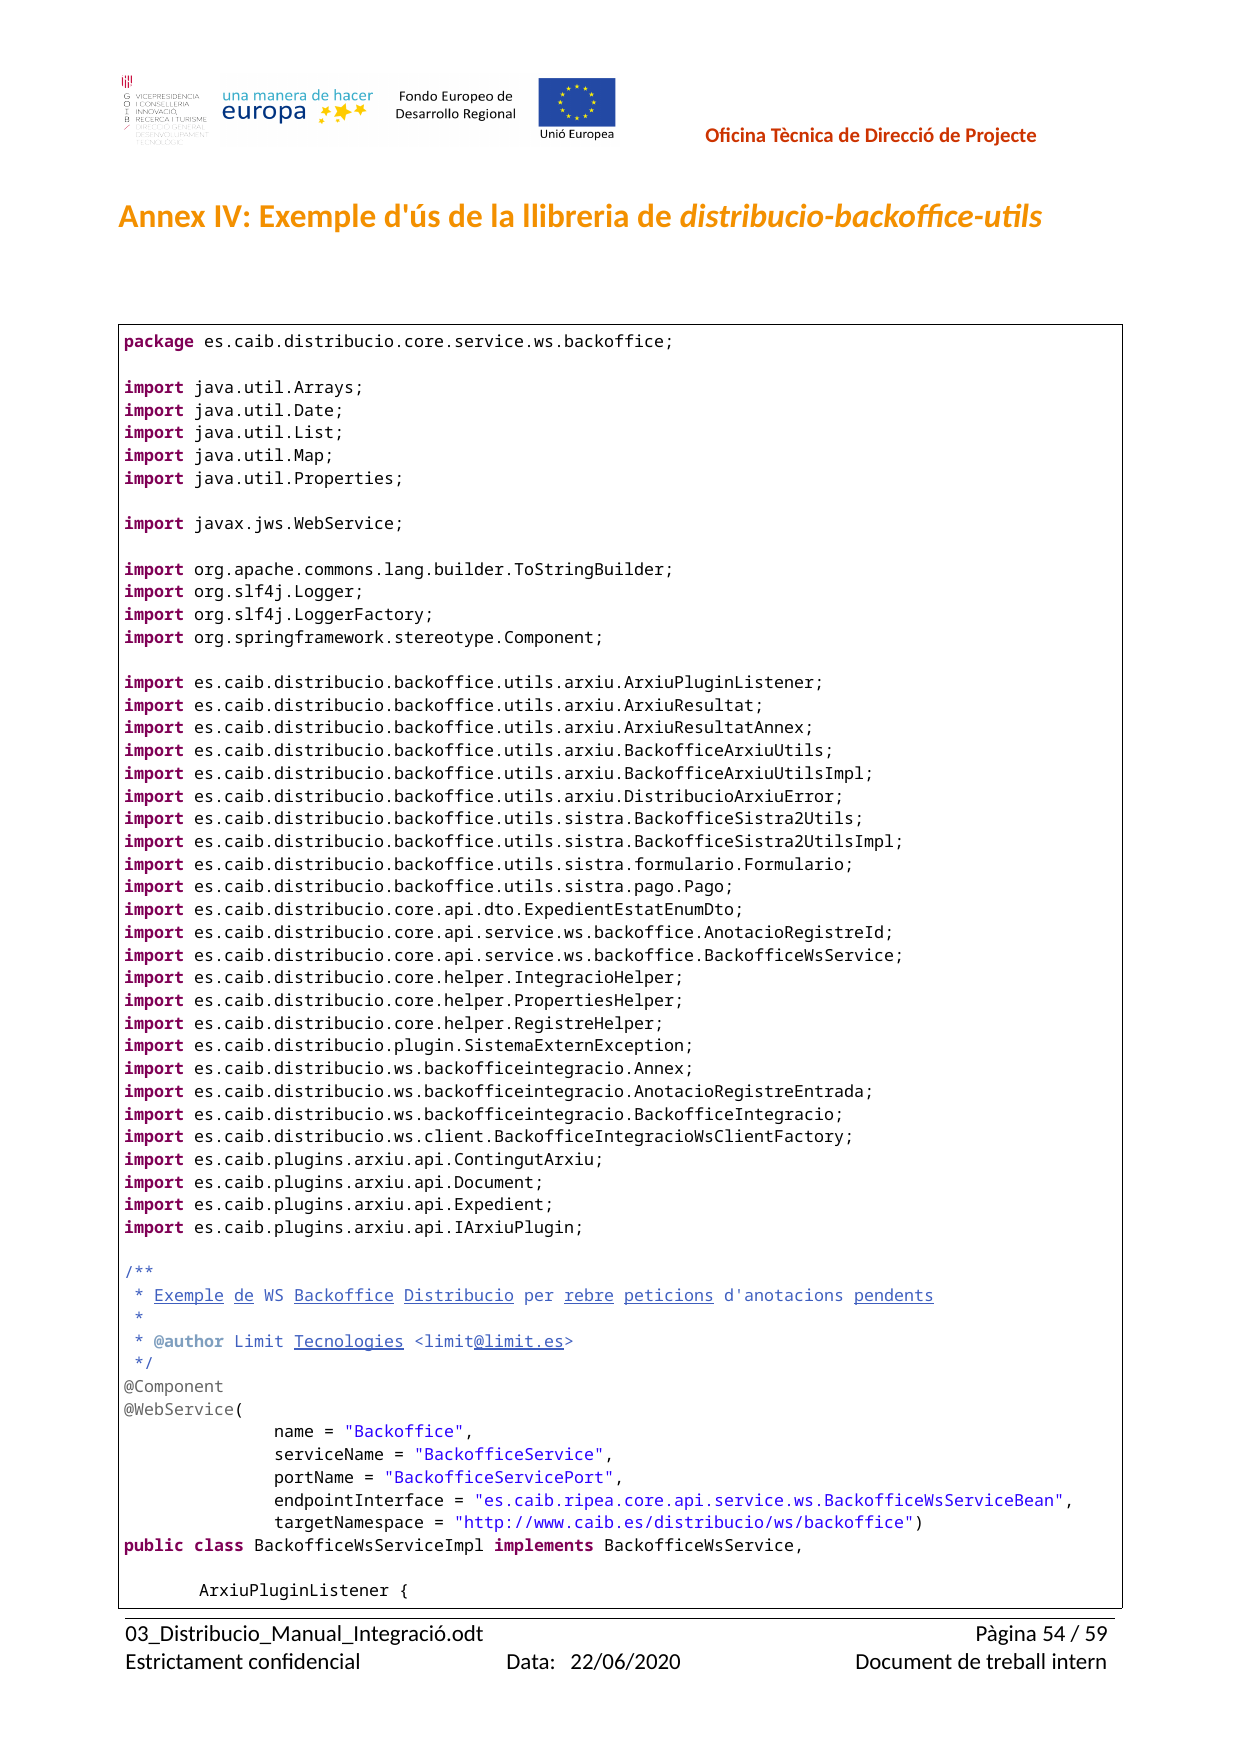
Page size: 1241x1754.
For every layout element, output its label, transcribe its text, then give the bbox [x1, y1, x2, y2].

subtitle Annex IV: Exemple d'ús de la llibreria de distribucio-backoffice-utils [118, 195, 1122, 236]
picture [118, 73, 213, 147]
table_header package es.caib.distribucio.core.service.ws.backoffice; import java.util.Arrays; import java.util.Date; import java.util.List; import java.util.Map; import java.util.Properties; import javax.jws.WebService; import org.apache.commons.lang.builder.ToStringBuilder; import org.slf4j.Logger; import org.slf4j.LoggerFactory; import org.springframework.stereotype.Component; import es.caib.distribucio.backoffice.utils.arxiu.ArxiuPluginListener; import es.caib.distribucio.backoffice.utils.arxiu.ArxiuResultat; import es.caib.distribucio.backoffice.utils.arxiu.ArxiuResultatAnnex; import es.caib.distribucio.backoffice.utils.arxiu.BackofficeArxiuUtils; import es.caib.distribucio.backoffice.utils.arxiu.BackofficeArxiuUtilsImpl; import es.caib.distribucio.backoffice.utils.arxiu.DistribucioArxiuError; import es.caib.distribucio.backoffice.utils.sistra.BackofficeSistra2Utils; import es.caib.distribucio.backoffice.utils.sistra.BackofficeSistra2UtilsImpl; import es.caib.distribucio.backoffice.utils.sistra.formulario.Formulario; import es.caib.distribucio.backoffice.utils.sistra.pago.Pago; import es.caib.distribucio.core.api.dto.ExpedientEstatEnumDto; import es.caib.distribucio.core.api.service.ws.backoffice.AnotacioRegistreId; import es.caib.distribucio.core.api.service.ws.backoffice.BackofficeWsService; import es.caib.distribucio.core.helper.IntegracioHelper; import es.caib.distribucio.core.helper.PropertiesHelper; import es.caib.distribucio.core.helper.RegistreHelper; import es.caib.distribucio.plugin.SistemaExternException; import es.caib.distribucio.ws.backofficeintegracio.Annex; import es.caib.distribucio.ws.backofficeintegracio.AnotacioRegistreEntrada; import es.caib.distribucio.ws.backofficeintegracio.BackofficeIntegracio; import es.caib.distribucio.ws.client.BackofficeIntegracioWsClientFactory; import es.caib.plugins.arxiu.api.ContingutArxiu; import es.caib.plugins.arxiu.api.Document; import es.caib.plugins.arxiu.api.Expedient; import es.caib.plugins.arxiu.api.IArxiuPlugin; /** * Exemple de WS Backoffice Distribucio per rebre peticions d'anotacions pendents * * @author Limit Tecnologies <limit@limit.es> */ @Component @WebService( name = "Backoffice", serviceName = "BackofficeService", portName = "BackofficeServicePort", endpointInterface = "es.caib.ripea.core.api.service.ws.BackofficeWsServiceBean", targetNamespace = "http://www.caib.es/distribucio/ws/backoffice") public class BackofficeWsServiceImpl implements BackofficeWsService, ArxiuPluginListener { [119, 325, 1122, 1607]
picture [219, 73, 621, 147]
